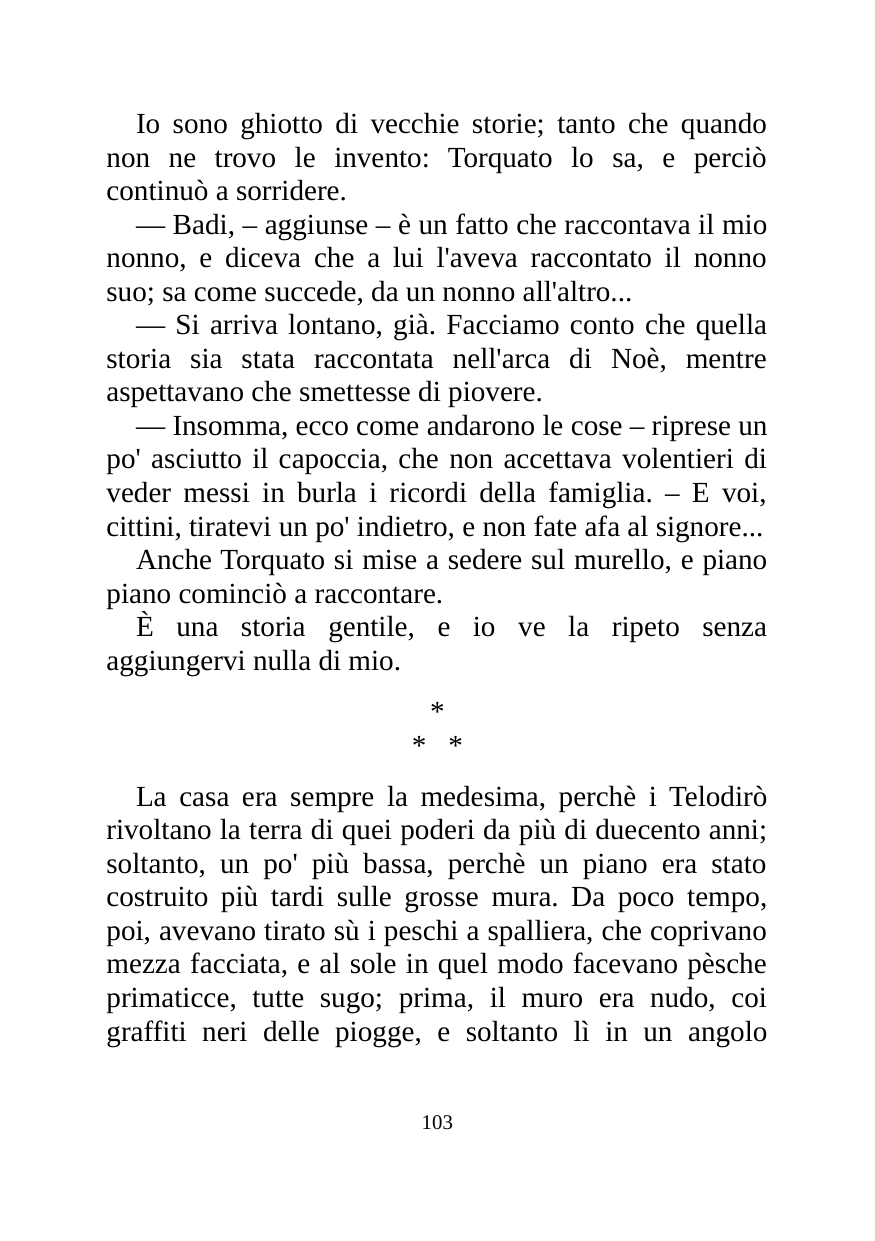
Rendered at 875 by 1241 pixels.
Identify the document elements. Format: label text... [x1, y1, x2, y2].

text — Si arriva lontano, già. Facciamo conto che quella storia sia stata raccontata nell'arca di Noè, mentre aspettavano che smettesse di piovere. [106, 307, 768, 408]
text — Badi, – aggiunse – è un fatto che raccontava il mio nonno, e diceva che a lui l'aveva raccontato il nonno suo; sa come succede, da un nonno all'altro... [106, 207, 768, 307]
text — Insomma, ecco come andarono le cose – riprese un po' asciutto il capoccia, che non accettava volentieri di veder messi in burla i ricordi della famiglia. – E voi, cittini, tiratevi un po' indietro, e non fate afa al signore... [106, 408, 768, 542]
text Io sono ghiotto di vecchie storie; tanto che quando non ne trovo le invento: Torquato lo sa, e perciò continuò a sorridere. [106, 106, 768, 207]
text * * * [106, 694, 768, 761]
text È una storia gentile, e io ve la ripeto senza aggiungervi nulla di mio. [106, 609, 768, 676]
text Anche Torquato si mise a sedere sul murello, e piano piano cominciò a raccontare. [106, 542, 768, 609]
text La casa era sempre la medesima, perchè i Telodirò rivoltano la terra di quei poderi da più di duecento anni; soltanto, un po' più bassa, perchè un piano era stato costruito più tardi sulle grosse mura. Da poco tempo, poi, avevano tirato sù i peschi a spalliera, che coprivano mezza facciata, e al sole in quel modo facevano pèsche primaticce, tutte sugo; prima, il muro era nudo, coi graffiti neri delle piogge, e soltanto lì in un angolo [106, 779, 768, 1047]
